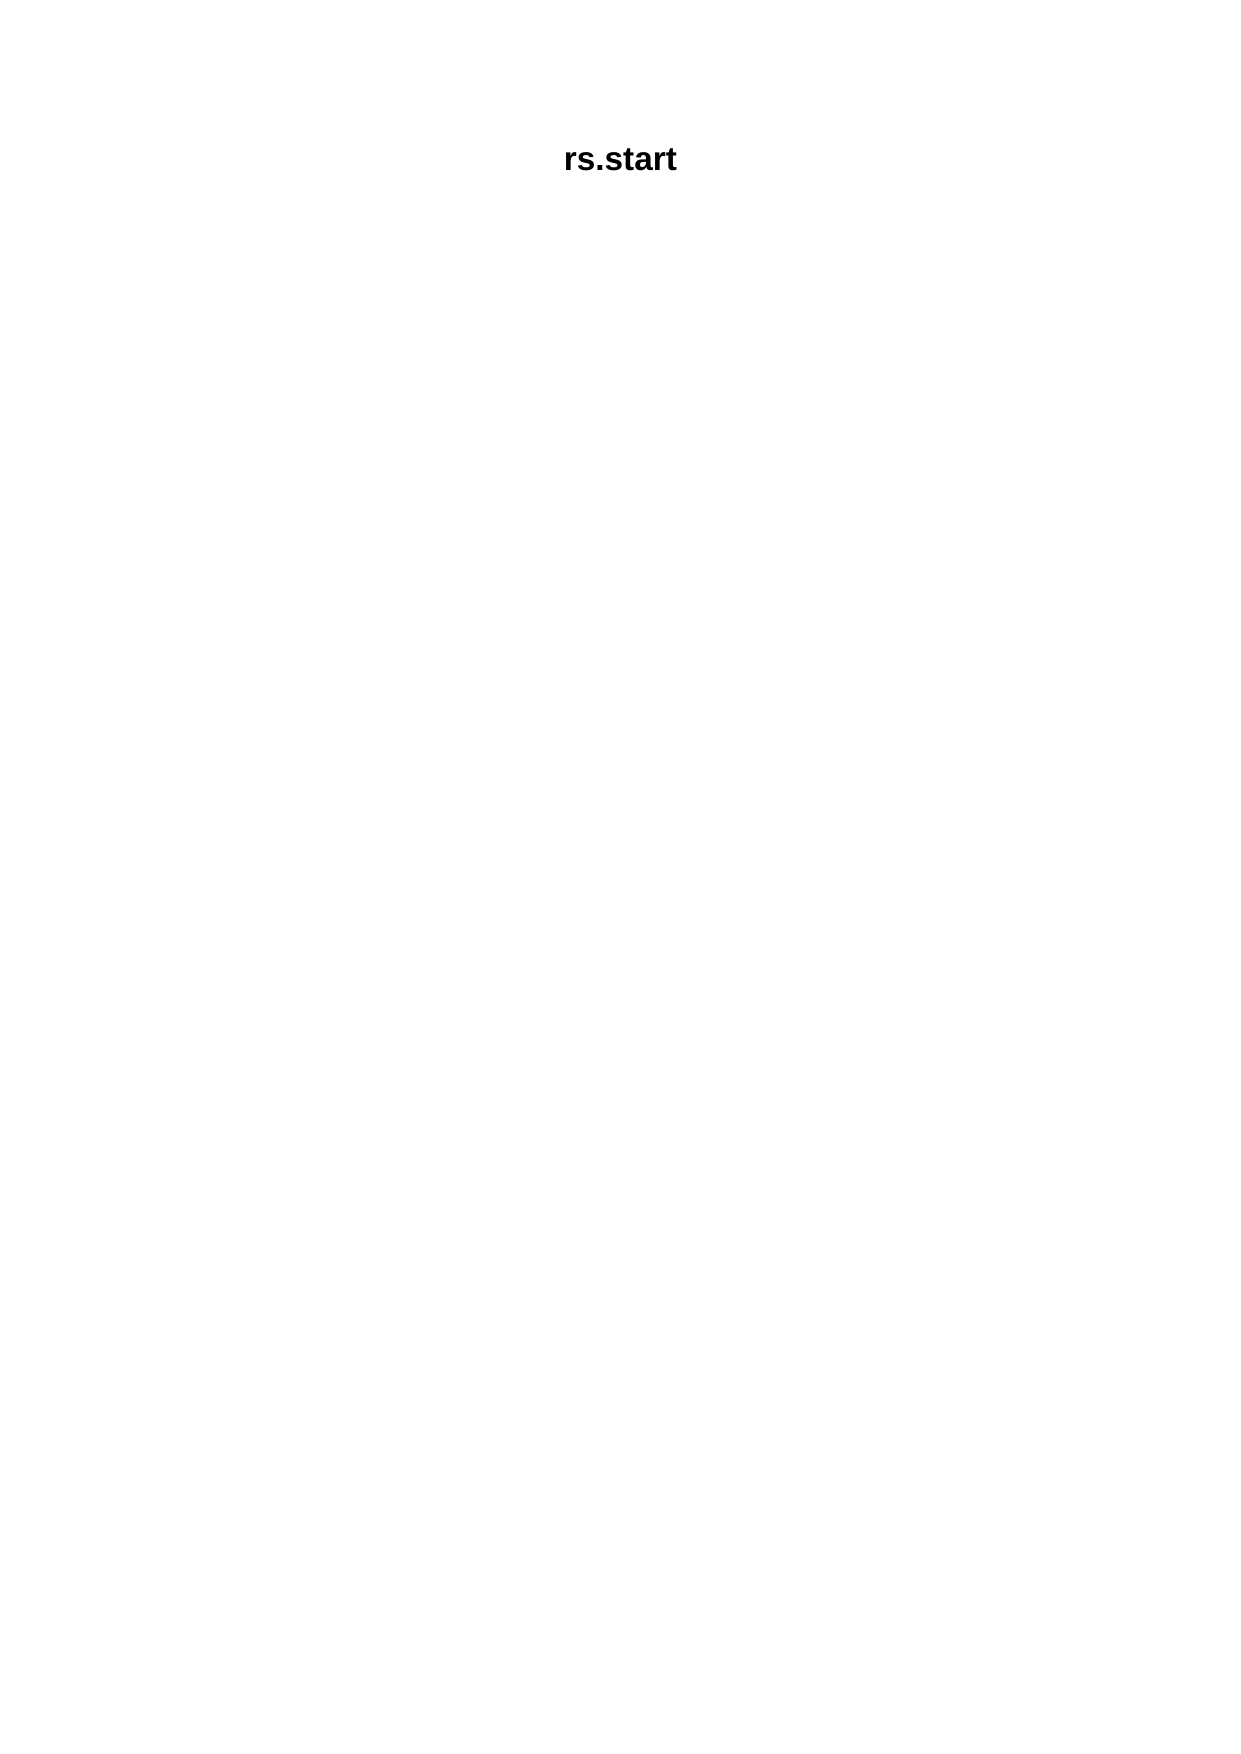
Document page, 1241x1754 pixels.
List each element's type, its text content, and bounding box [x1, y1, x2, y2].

subtitle rs.start [118, 139, 1122, 177]
